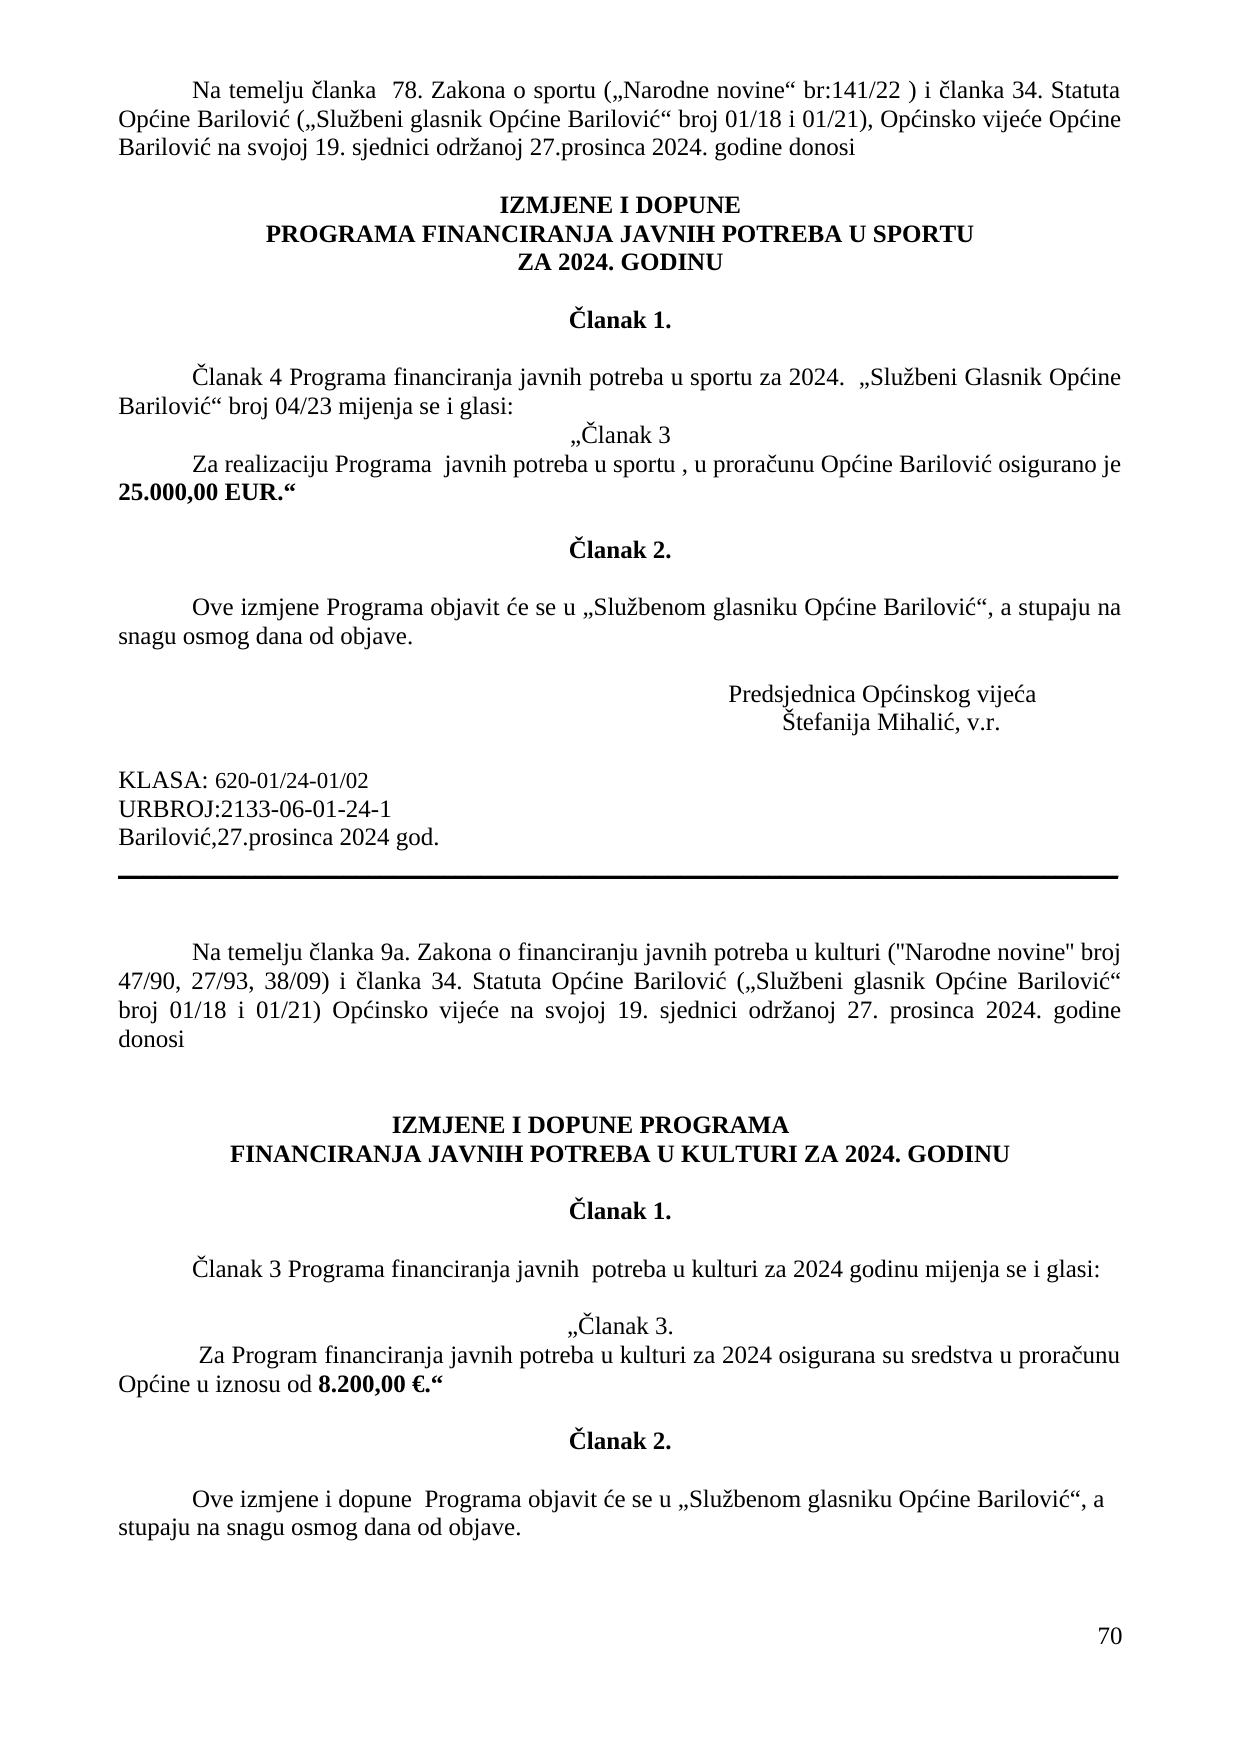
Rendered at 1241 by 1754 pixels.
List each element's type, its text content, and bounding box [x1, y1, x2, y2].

text Članak 1. [118, 305, 1122, 334]
text ZA 2024. GODINU [118, 247, 1122, 276]
text Štefanija Mihalić, v.r. [118, 707, 1122, 736]
text Za realizaciju Programa javnih potreba u sportu , u proračunu Općine Barilović osigurano je 25.000,00 EUR.“ [118, 449, 1122, 506]
text IZMJENE I DOPUNE PROGRAMA [118, 1110, 1122, 1139]
text FINANCIRANJA JAVNIH POTREBA U KULTURI ZA 2024. GODINU [118, 1139, 1122, 1167]
text URBROJ:2133-06-01-24-1 [118, 794, 1122, 822]
text Članak 1. [118, 1196, 1122, 1225]
text Ove izmjene i dopune Programa objavit će se u „Službenom glasniku Općine Barilović“, a stupaju na snagu osmog dana od objave. [118, 1484, 1122, 1541]
text Članak 2. [118, 1426, 1122, 1455]
text Predsjednica Općinskog vijeća [118, 679, 1122, 707]
text Na temelju članka 78. Zakona o sportu („Narodne novine“ br:141/22 ) i članka 34. Statuta Općine Barilović („Službeni glasnik Općine Barilović“ broj 01/18 i 01/21), Općinsko vijeće Općine Barilović na svojoj 19. sjednici održanoj 27.prosinca 2024. godine donosi [118, 75, 1122, 161]
text Za Program financiranja javnih potreba u kulturi za 2024 osigurana su sredstva u proračunu Općine u iznosu od 8.200,00 €.“ [118, 1340, 1122, 1397]
text „Članak 3 [118, 420, 1122, 449]
text Na temelju članka 9a. Zakona o financiranju javnih potreba u kulturi (''Narodne novine'' broj 47/90, 27/93, 38/09) i članka 34. Statuta Općine Barilović („Službeni glasnik Općine Barilović“ broj 01/18 i 01/21) Općinsko vijeće na svojoj 19. sjednici održanoj 27. prosinca 2024. godine donosi [118, 937, 1122, 1052]
text Članak 3 Programa financiranja javnih potreba u kulturi za 2024 godinu mijenja se i glasi: [118, 1254, 1122, 1282]
text „Članak 3. [118, 1311, 1122, 1340]
text PROGRAMA FINANCIRANJA JAVNIH POTREBA U SPORTU [118, 219, 1122, 247]
text Članak 4 Programa financiranja javnih potreba u sportu za 2024. „Službeni Glasnik Općine Barilović“ broj 04/23 mijenja se i glasi: [118, 362, 1122, 420]
text ________________________________________________________________________________ [118, 851, 1122, 880]
text Ove izmjene Programa objavit će se u „Službenom glasniku Općine Barilović“, a stupaju na snagu osmog dana od objave. [118, 592, 1122, 650]
text Članak 2. [118, 535, 1122, 564]
text IZMJENE I DOPUNE [118, 190, 1122, 219]
text Barilović,27.prosinca 2024 god. [118, 822, 1122, 851]
text KLASA: 620-01/24-01/02 [118, 765, 1122, 794]
